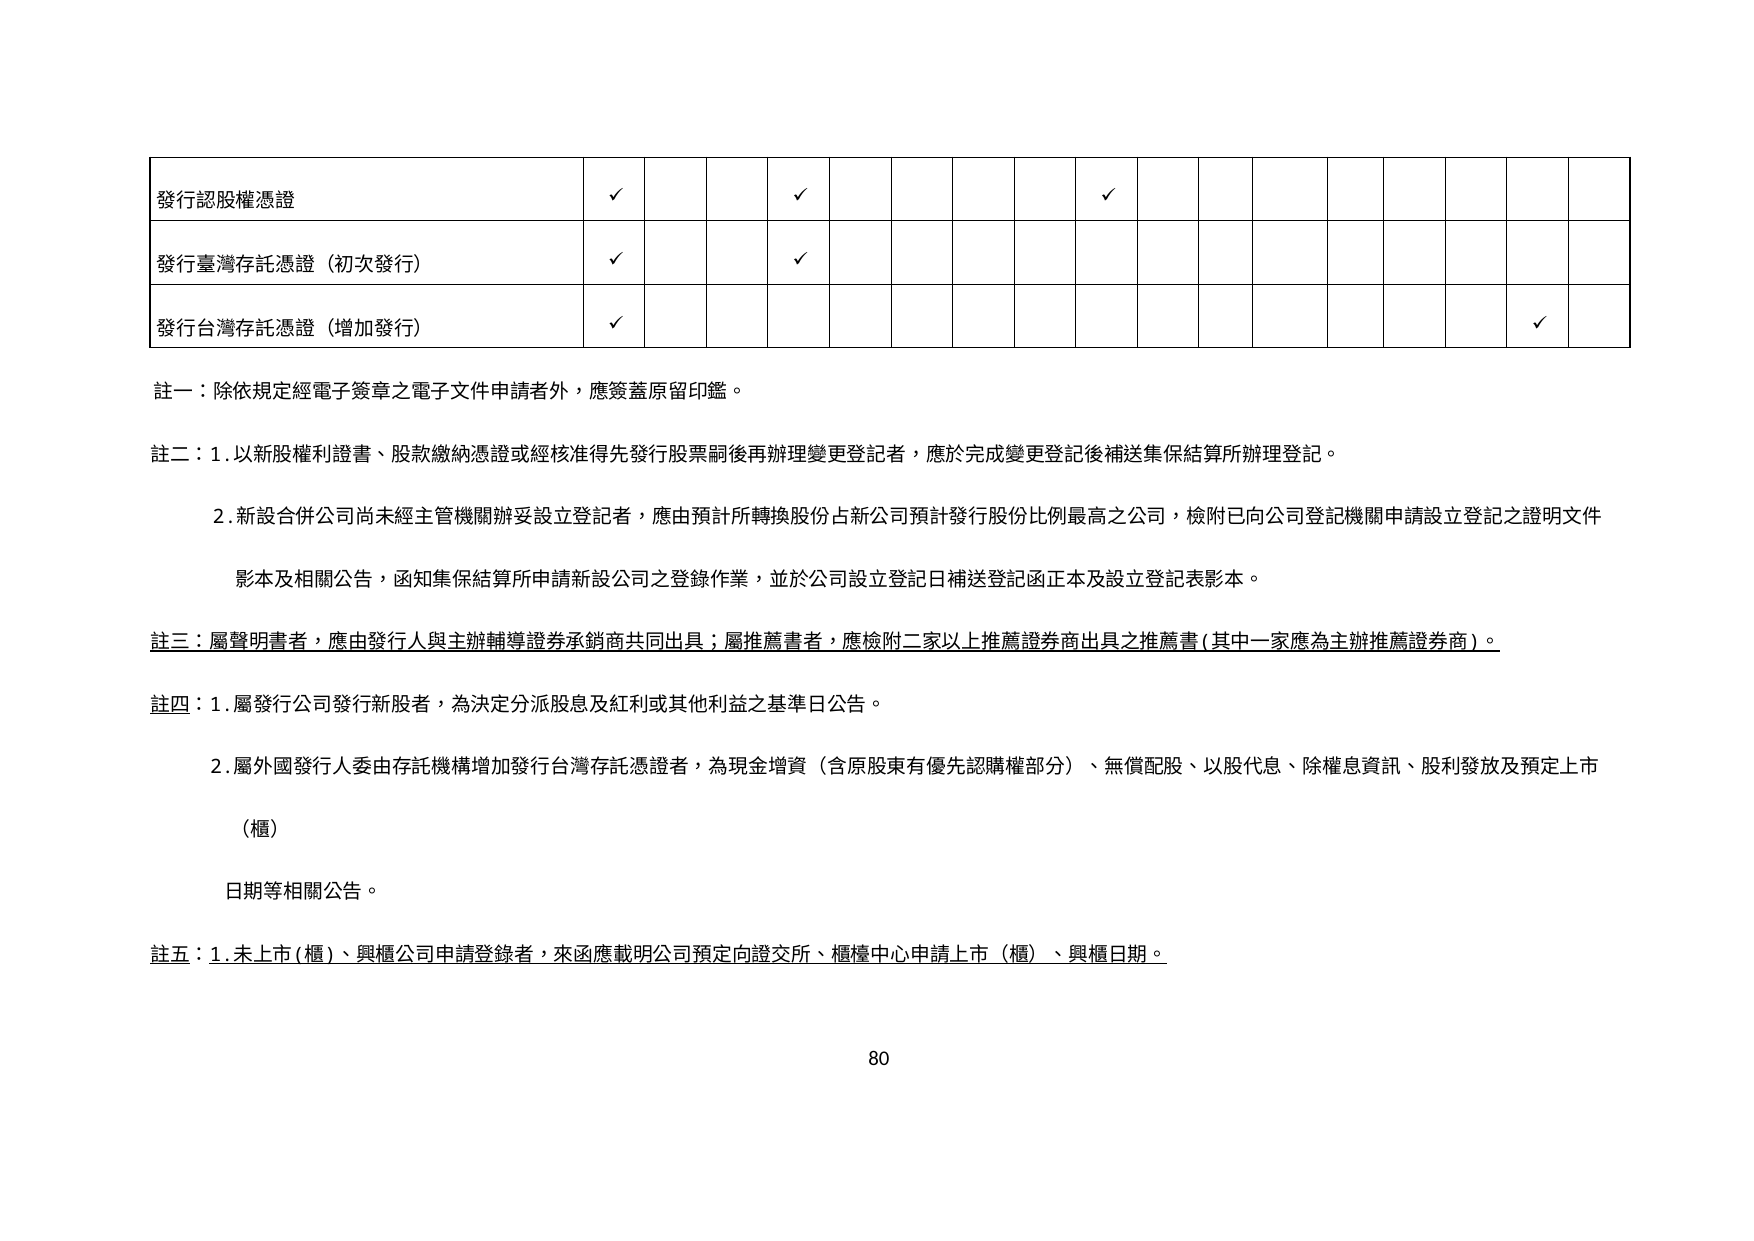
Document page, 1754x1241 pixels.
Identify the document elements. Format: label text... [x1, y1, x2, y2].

table_cell  [768, 158, 829, 220]
table_cell [830, 158, 891, 220]
table_cell [1199, 221, 1252, 284]
table_cell [1076, 285, 1137, 347]
table_cell  [584, 221, 644, 284]
table_cell [1569, 221, 1629, 284]
text 註四：1.屬發行公司發行新股者，為決定分派股息及紅利或其他利益之基準日公告。 [150, 661, 1604, 723]
table_cell [1253, 221, 1327, 284]
table_cell [892, 221, 952, 284]
table_cell [1569, 158, 1629, 220]
table_cell  [584, 285, 644, 347]
table_cell [1015, 285, 1075, 347]
table_cell [1015, 221, 1075, 284]
table_cell [830, 221, 891, 284]
table_cell [1507, 158, 1568, 220]
table_cell [1446, 221, 1506, 284]
table_cell [768, 285, 829, 347]
table_cell 發行台灣存託憑證（增加發行） [151, 285, 583, 347]
text 註二：1.以新股權利證書、股款繳納憑證或經核准得先發行股票嗣後再辦理變更登記者，應於完成變更登記後補送集保結算所辦理登記。 [150, 411, 1604, 473]
text 2.新設合併公司尚未經主管機關辦妥設立登記者，應由預計所轉換股份占新公司預計發行股份比例最高之公司，檢附已向公司登記機關申請設立登記之證明文件影本及相關公告，函知集保結算所申請新設公司之登錄作業，並於公司設立登記日補送登記函正本及設立登記表影本。 [212, 473, 1604, 598]
table_cell [1253, 285, 1327, 347]
table_cell  [1076, 158, 1137, 220]
table_cell [1384, 285, 1445, 347]
table_cell [707, 158, 767, 220]
text 日期等相關公告。 [224, 848, 1604, 911]
table_cell [1569, 285, 1629, 347]
table_cell [1384, 221, 1445, 284]
table_cell [707, 221, 767, 284]
table_cell [1446, 158, 1506, 220]
table_cell [953, 158, 1014, 220]
text 註一：除依規定經電子簽章之電子文件申請者外，應簽蓋原留印鑑。 [150, 348, 1604, 411]
table_cell [892, 158, 952, 220]
table_cell [1199, 158, 1252, 220]
table_cell [707, 285, 767, 347]
text 註三：屬聲明書者，應由發行人與主辦輔導證券承銷商共同出具；屬推薦書者，應檢附二家以上推薦證券商出具之推薦書(其中一家應為主辦推薦證券商)。 [150, 598, 1604, 661]
table_cell [1328, 158, 1383, 220]
table_cell  [584, 158, 644, 220]
table_cell [1138, 158, 1198, 220]
table_cell [1076, 221, 1137, 284]
table_cell [892, 285, 952, 347]
table_cell  [768, 221, 829, 284]
table_cell [645, 158, 706, 220]
table_cell [1138, 221, 1198, 284]
table_cell 發行認股權憑證 [151, 158, 583, 220]
table_cell [830, 285, 891, 347]
table_cell [953, 285, 1014, 347]
table_cell [1199, 285, 1252, 347]
text 2.屬外國發行人委由存託機構增加發行台灣存託憑證者，為現金增資（含原股東有優先認購權部分）、無償配股、以股代息、除權息資訊、股利發放及預定上市（櫃） [210, 723, 1604, 848]
table_cell [645, 285, 706, 347]
table_cell [1446, 285, 1506, 347]
table_cell [1507, 221, 1568, 284]
table_cell [1253, 158, 1327, 220]
text 註五：1.未上市(櫃)、興櫃公司申請登錄者，來函應載明公司預定向證交所、櫃檯中心申請上市（櫃）、興櫃日期。 [150, 911, 1604, 973]
table_cell [645, 221, 706, 284]
table_cell [1015, 158, 1075, 220]
table_cell [1384, 158, 1445, 220]
table_cell [953, 221, 1014, 284]
table_cell [1138, 285, 1198, 347]
table_cell [1328, 285, 1383, 347]
table_cell  [1507, 285, 1568, 347]
table_cell [1328, 221, 1383, 284]
table_cell 發行臺灣存託憑證（初次發行） [151, 221, 583, 284]
